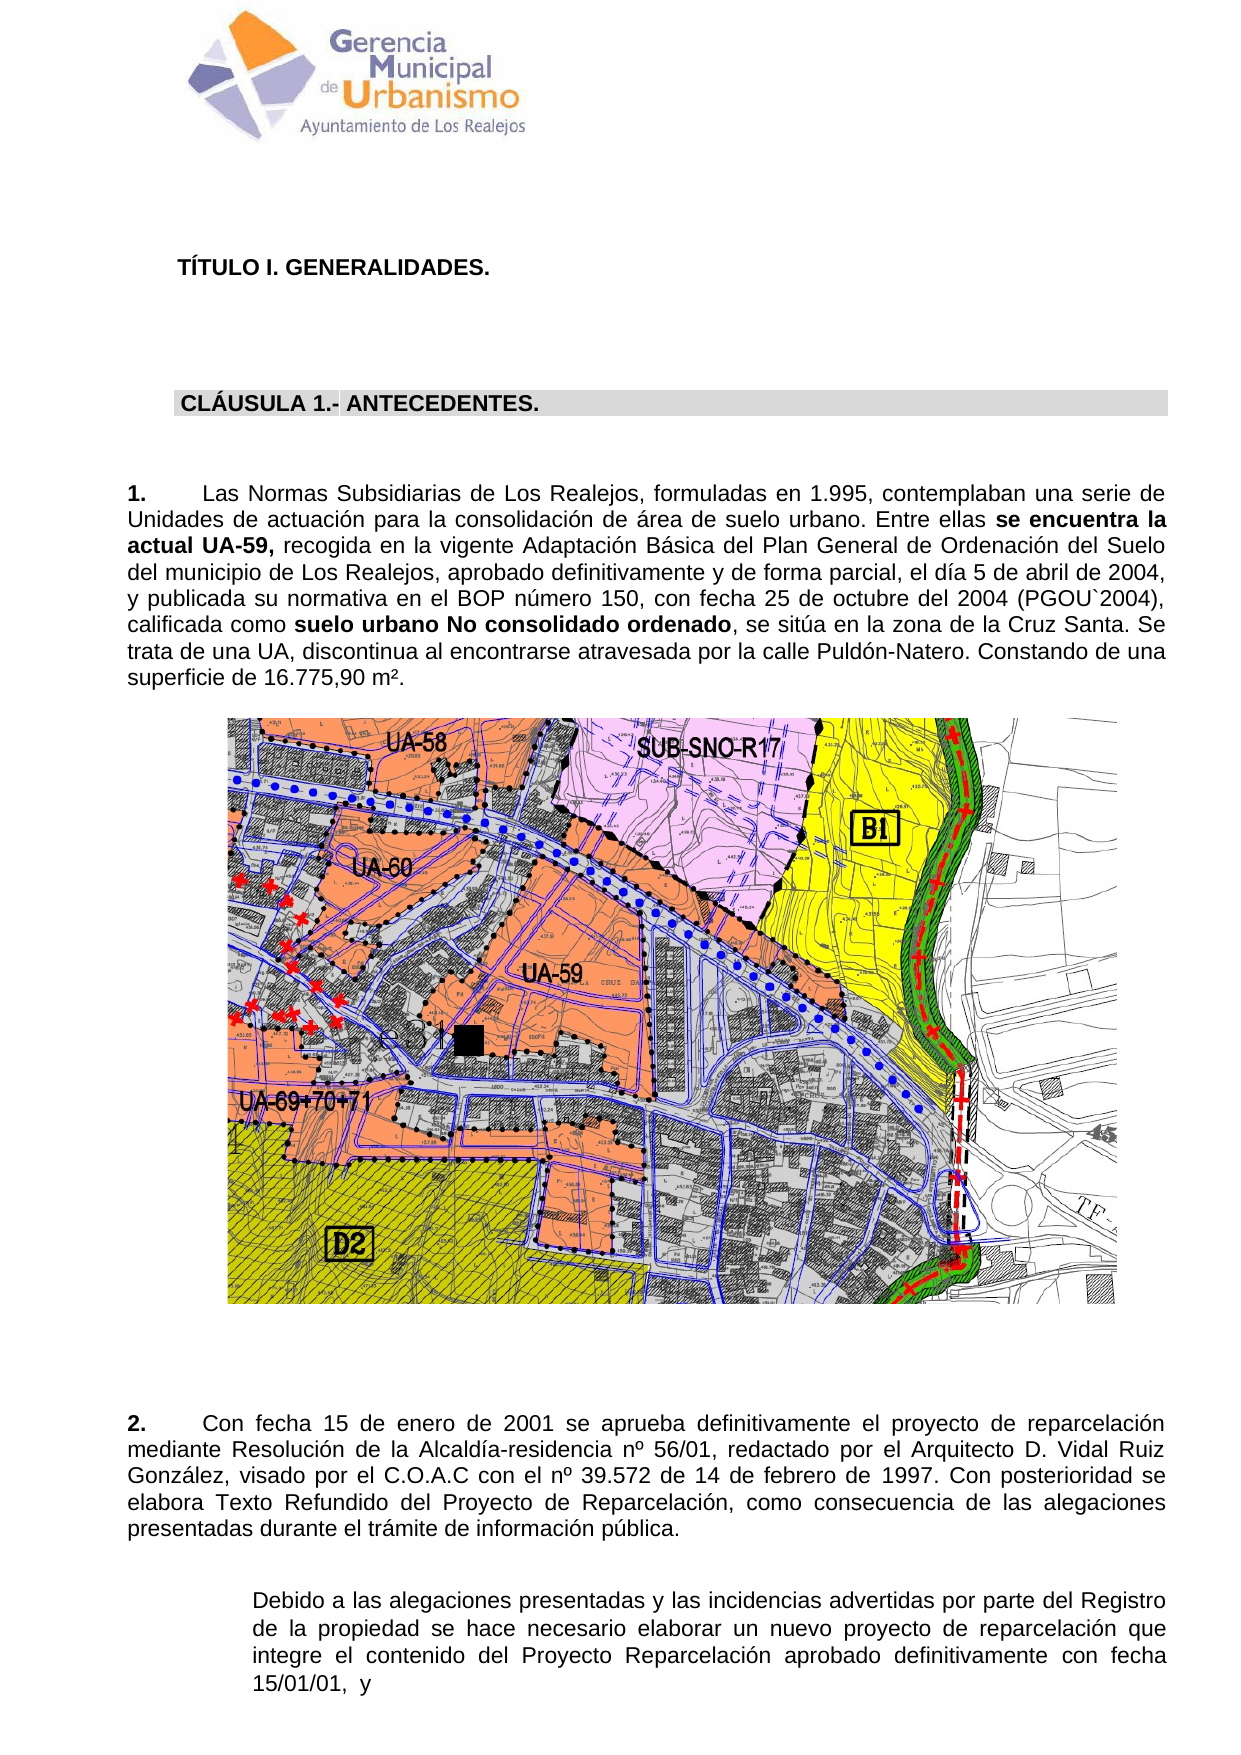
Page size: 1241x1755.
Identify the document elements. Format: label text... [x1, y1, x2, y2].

subtitle TÍTULO I. GENERALIDADES. [177, 254, 1207, 280]
text CLÁUSULA 1.- ANTECEDENTES. [174, 389, 1207, 416]
list Con fecha 15 de enero de 2001 se aprueba definitivamente el proyecto de reparcelación mediante Resolución de la Alcaldía-residencia nº 56/01, redactado por el Arquitecto D. Vidal Ruiz González, visado por el C.O.A.C con el nº 39.572 de 14 de febrero de 1997. Con posterioridad se elabora Texto Refundido del Proyecto de Reparcelación, como consecuencia de las alegaciones presentadas durante el trámite de información pública. [127, 1409, 1166, 1541]
text Debido a las alegaciones presentadas y las incidencias advertidas por parte del Registro de la propiedad se hace necesario elaborar un nuevo proyecto de reparcelación que integre el contenido del Proyecto Reparcelación aprobado definitivamente con fecha 15/01/01, y [252, 1587, 1167, 1697]
list Las Normas Subsidiarias de Los Realejos, formuladas en 1.995, contemplaban una serie de Unidades de actuación para la consolidación de área de suelo urbano. Entre ellas se encuentra la actual UA-59, recogida en la vigente Adaptación Básica del Plan General de Ordenación del Suelo del municipio de Los Realejos, aprobado definitivamente y de forma parcial, el día 5 de abril de 2004, y publicada su normativa en el BOP número 150, con fecha 25 de octubre del 2004 (PGOU`2004), calificada como suelo urbano No consolidado ordenado, se sitúa en la zona de la Cruz Santa. Se trata de una UA, discontinua al encontrarse atravesada por la calle Puldón-Natero. Constando de una superficie de 16.775,90 m². [127, 479, 1166, 690]
